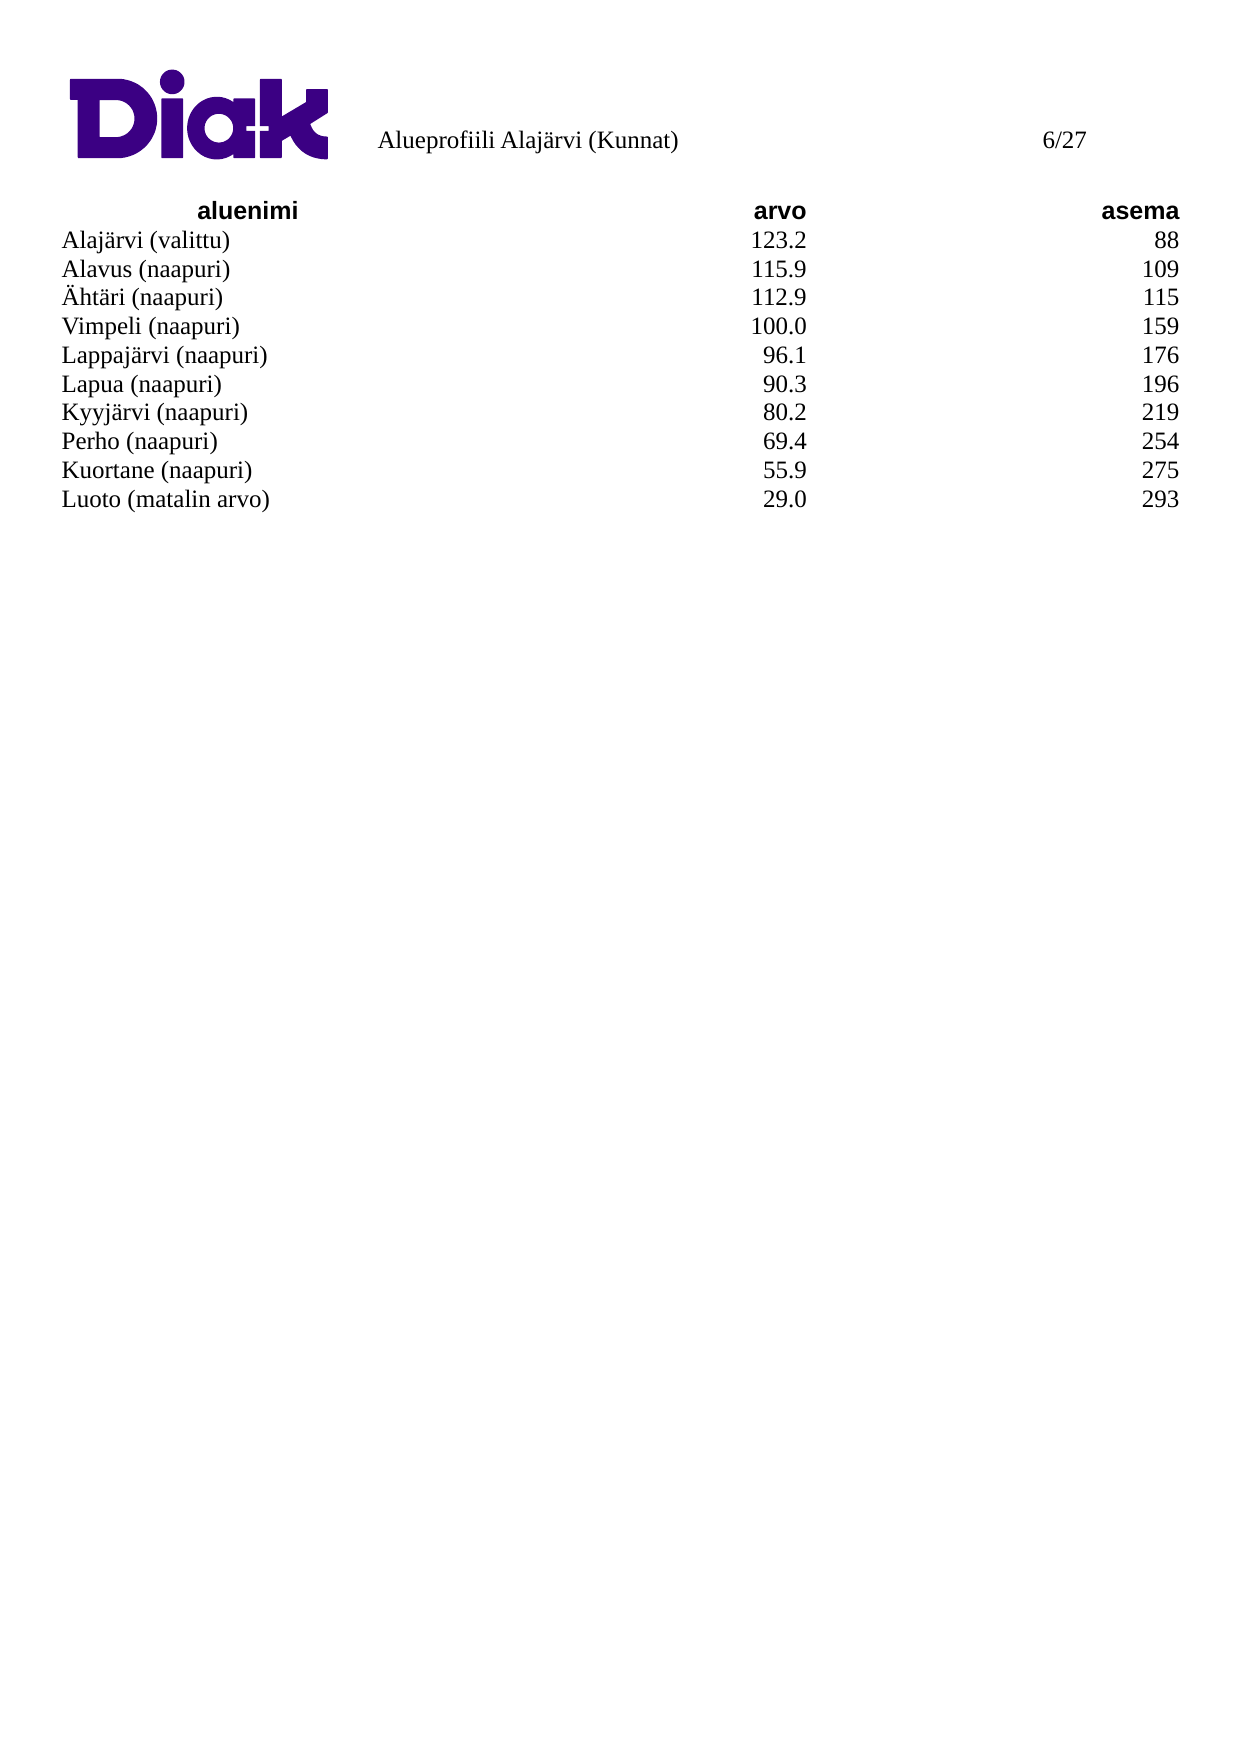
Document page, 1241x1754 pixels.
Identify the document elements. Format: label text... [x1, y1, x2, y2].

table_cell 55.9 [434, 455, 806, 484]
table_cell Perho (naapuri) [61, 426, 434, 455]
table_cell 109 [806, 254, 1179, 282]
table_cell 69.4 [434, 426, 806, 455]
table_cell 159 [806, 311, 1179, 340]
table_cell Ähtäri (naapuri) [61, 283, 434, 311]
table_cell 275 [806, 455, 1179, 484]
table_header asema [806, 196, 1179, 225]
table_header arvo [434, 196, 806, 225]
table_cell 293 [806, 484, 1179, 512]
table_cell 123.2 [434, 225, 806, 254]
table_cell 29.0 [434, 484, 806, 512]
table_header aluenimi [61, 196, 434, 225]
table_cell Kyyjärvi (naapuri) [61, 398, 434, 426]
table_cell 254 [806, 426, 1179, 455]
table_cell Luoto (matalin arvo) [61, 484, 434, 512]
table_cell 96.1 [434, 340, 806, 369]
table_cell Alavus (naapuri) [61, 254, 434, 282]
table_cell 80.2 [434, 398, 806, 426]
table_cell Kuortane (naapuri) [61, 455, 434, 484]
table_cell 88 [806, 225, 1179, 254]
table_cell Alajärvi (valittu) [61, 225, 434, 254]
table_cell 90.3 [434, 369, 806, 397]
table_cell Lapua (naapuri) [61, 369, 434, 397]
table_cell 219 [806, 398, 1179, 426]
table_cell 115 [806, 283, 1179, 311]
table_cell 196 [806, 369, 1179, 397]
table_cell 115.9 [434, 254, 806, 282]
table_cell 100.0 [434, 311, 806, 340]
table_cell Vimpeli (naapuri) [61, 311, 434, 340]
table_cell 112.9 [434, 283, 806, 311]
table_cell 176 [806, 340, 1179, 369]
table_cell Lappajärvi (naapuri) [61, 340, 434, 369]
